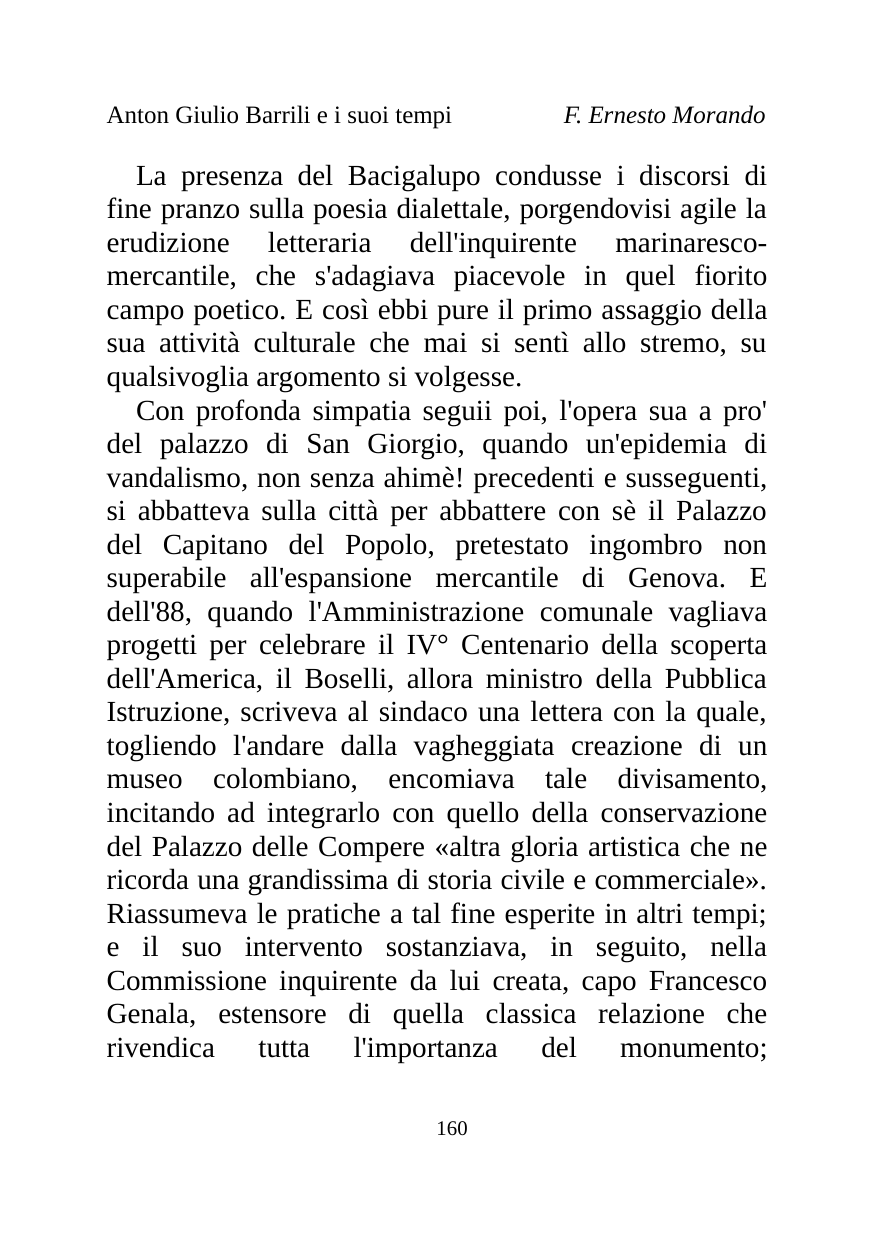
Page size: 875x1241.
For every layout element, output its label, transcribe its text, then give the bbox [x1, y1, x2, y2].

text La presenza del Bacigalupo condusse i discorsi di fine pranzo sulla poesia dialettale, porgendovisi agile la erudizione letteraria dell'inquirente marinaresco-mercantile, che s'adagiava piacevole in quel fiorito campo poetico. E così ebbi pure il primo assaggio della sua attività culturale che mai si sentì allo stremo, su qualsivoglia argomento si volgesse. [106, 158, 768, 393]
text Con profonda simpatia seguii poi, l'opera sua a pro' del palazzo di San Giorgio, quando un'epidemia di vandalismo, non senza ahimè! precedenti e susseguenti, si abbatteva sulla città per abbattere con sè il Palazzo del Capitano del Popolo, pretestato ingombro non superabile all'espansione mercantile di Genova. E dell'88, quando l'Amministrazione comunale vagliava progetti per celebrare il IV° Centenario della scoperta dell'America, il Boselli, allora ministro della Pubblica Istruzione, scriveva al sindaco una lettera con la quale, togliendo l'andare dalla vagheggiata creazione di un museo colombiano, encomiava tale divisamento, incitando ad integrarlo con quello della conservazione del Palazzo delle Compere «altra gloria artistica che ne ricorda una grandissima di storia civile e commerciale». Riassumeva le pratiche a tal fine esperite in altri tempi; e il suo intervento sostanziava, in seguito, nella Commissione inquirente da lui creata, capo Francesco Genala, estensore di quella classica relazione che rivendica tutta l'importanza del monumento; [106, 393, 768, 1063]
